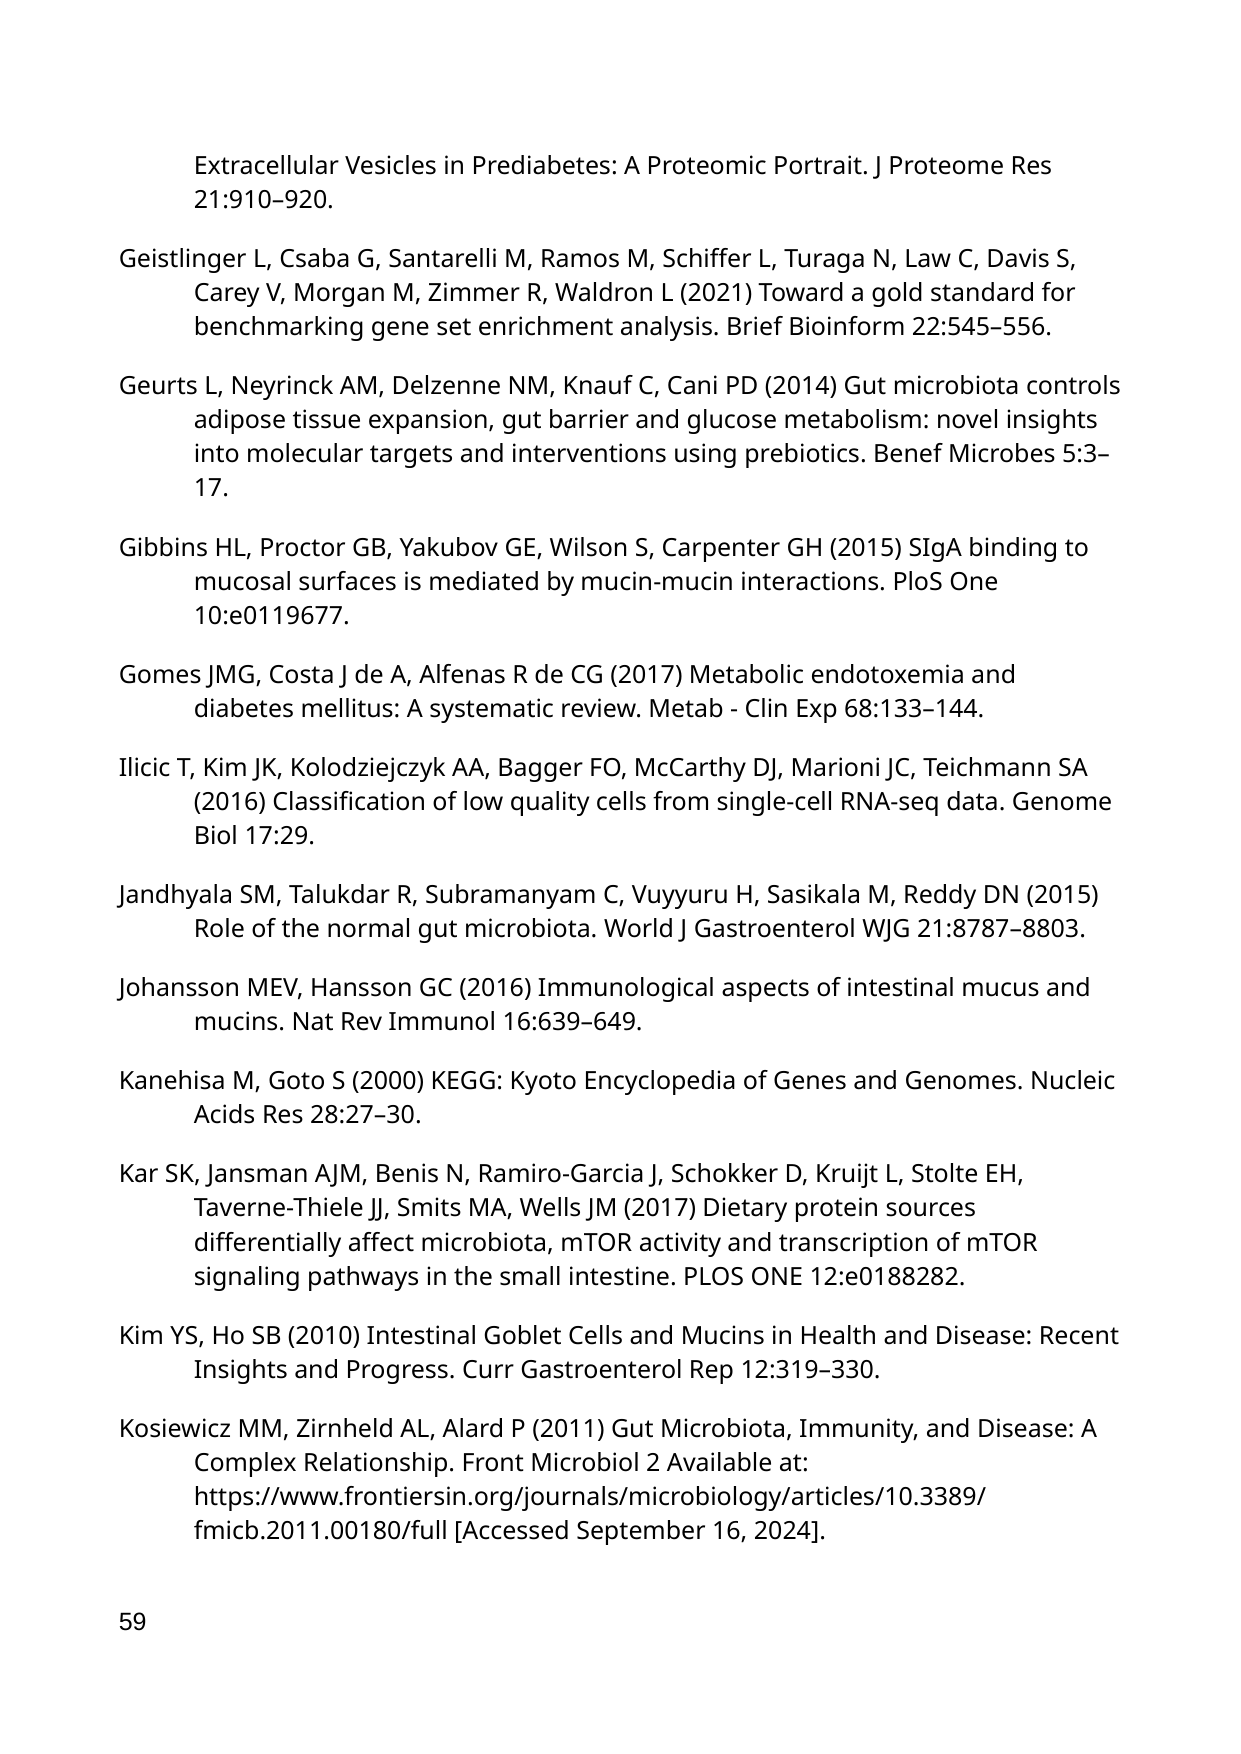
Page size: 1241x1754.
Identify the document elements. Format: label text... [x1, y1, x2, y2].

text Gibbins HL, Proctor GB, Yakubov GE, Wilson S, Carpenter GH (2015) SIgA binding to mucosal surfaces is mediated by mucin-mucin interactions. PloS One 10:e0119677. [118, 529, 1122, 631]
text Gomes JMG, Costa J de A, Alfenas R de CG (2017) Metabolic endotoxemia and diabetes mellitus: A systematic review. Metab - Clin Exp 68:133–144. [118, 656, 1122, 724]
text Kim YS, Ho SB (2010) Intestinal Goblet Cells and Mucins in Health and Disease: Recent Insights and Progress. Curr Gastroenterol Rep 12:319–330. [118, 1317, 1122, 1385]
text Extracellular Vesicles in Prediabetes: A Proteomic Portrait. J Proteome Res 21:910–920. [118, 148, 1122, 216]
text Kanehisa M, Goto S (2000) KEGG: Kyoto Encyclopedia of Genes and Genomes. Nucleic Acids Res 28:27–30. [118, 1063, 1122, 1131]
text Geurts L, Neyrinck AM, Delzenne NM, Knauf C, Cani PD (2014) Gut microbiota controls adipose tissue expansion, gut barrier and glucose metabolism: novel insights into molecular targets and interventions using prebiotics. Benef Microbes 5:3–17. [118, 368, 1122, 504]
text Ilicic T, Kim JK, Kolodziejczyk AA, Bagger FO, McCarthy DJ, Marioni JC, Teichmann SA (2016) Classification of low quality cells from single-cell RNA-seq data. Genome Biol 17:29. [118, 749, 1122, 852]
text Johansson MEV, Hansson GC (2016) Immunological aspects of intestinal mucus and mucins. Nat Rev Immunol 16:639–649. [118, 970, 1122, 1038]
text Kar SK, Jansman AJM, Benis N, Ramiro-Garcia J, Schokker D, Kruijt L, Stolte EH, Taverne-Thiele JJ, Smits MA, Wells JM (2017) Dietary protein sources differentially affect microbiota, mTOR activity and transcription of mTOR signaling pathways in the small intestine. PLOS ONE 12:e0188282. [118, 1156, 1122, 1292]
text Kosiewicz MM, Zirnheld AL, Alard P (2011) Gut Microbiota, Immunity, and Disease: A Complex Relationship. Front Microbiol 2 Available at: https://www.frontiersin.org/journals/microbiology/articles/10.3389/fmicb.2011.00180/full [Accessed September 16, 2024]. [118, 1410, 1122, 1547]
text Geistlinger L, Csaba G, Santarelli M, Ramos M, Schiffer L, Turaga N, Law C, Davis S, Carey V, Morgan M, Zimmer R, Waldron L (2021) Toward a gold standard for benchmarking gene set enrichment analysis. Brief Bioinform 22:545–556. [118, 241, 1122, 343]
text Jandhyala SM, Talukdar R, Subramanyam C, Vuyyuru H, Sasikala M, Reddy DN (2015) Role of the normal gut microbiota. World J Gastroenterol WJG 21:8787–8803. [118, 877, 1122, 945]
